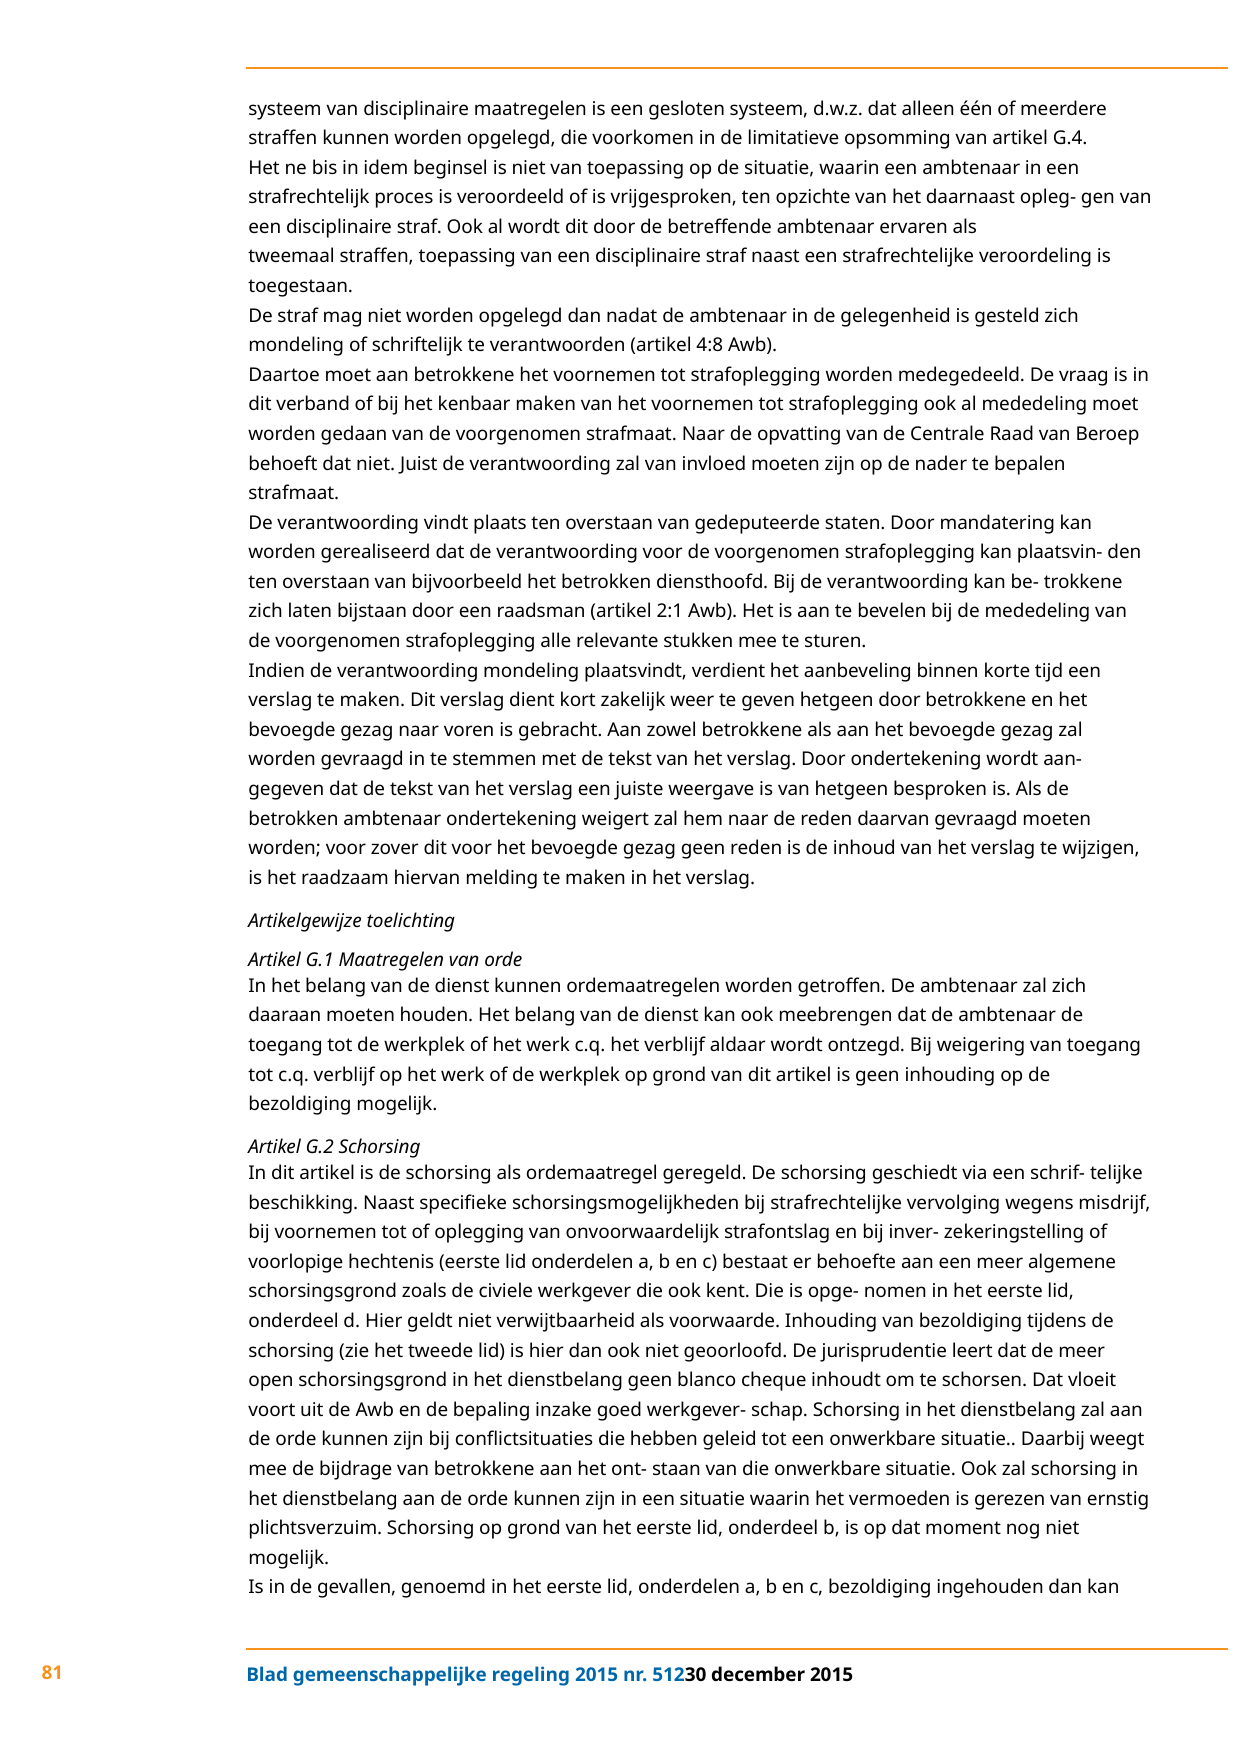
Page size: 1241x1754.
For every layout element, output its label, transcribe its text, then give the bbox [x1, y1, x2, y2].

text De straf mag niet worden opgelegd dan nadat de ambtenaar in de gelegenheid is gesteld zich mondeling of schriftelijk te verantwoorden (artikel 4:8 Awb). [248, 302, 1152, 357]
text Indien de verantwoording mondeling plaatsvindt, verdient het aanbeveling binnen korte tijd een verslag te maken. Dit verslag dient kort zakelijk weer te geven hetgeen door betrokkene en het bevoegde gezag naar voren is gebracht. Aan zowel betrokkene als aan het bevoegde gezag zal worden gevraagd in te stemmen met de tekst van het verslag. Door ondertekening wordt aan- gegeven dat de tekst van het verslag een juiste weergave is van hetgeen besproken is. Als de betrokken ambtenaar ondertekening weigert zal hem naar de reden daarvan gevraagd moeten worden; voor zover dit voor het bevoegde gezag geen reden is de inhoud van het verslag te wijzigen, is het raadzaam hiervan melding te maken in het verslag. [248, 657, 1152, 890]
text Artikel G.2 Schorsing [248, 1133, 1152, 1159]
picture [41, 47, 231, 172]
text Artikelgewijze toelichting [248, 907, 1152, 933]
text systeem van disciplinaire maatregelen is een gesloten systeem, d.w.z. dat alleen één of meerdere straffen kunnen worden opgelegd, die voorkomen in de limitatieve opsomming van artikel G.4. [248, 95, 1152, 150]
text In dit artikel is de schorsing als ordemaatregel geregeld. De schorsing geschiedt via een schrif- telijke beschikking. Naast specifieke schorsingsmogelijkheden bij strafrechtelijke vervolging wegens misdrijf, bij voornemen tot of oplegging van onvoorwaardelijk strafontslag en bij inver- zekeringstelling of voorlopige hechtenis (eerste lid onderdelen a, b en c) bestaat er behoefte aan een meer algemene schorsingsgrond zoals de civiele werkgever die ook kent. Die is opge- nomen in het eerste lid, onderdeel d. Hier geldt niet verwijtbaarheid als voorwaarde. Inhouding van bezoldiging tijdens de schorsing (zie het tweede lid) is hier dan ook niet geoorloofd. De jurisprudentie leert dat de meer open schorsingsgrond in het dienstbelang geen blanco cheque inhoudt om te schorsen. Dat vloeit voort uit de Awb en de bepaling inzake goed werkgever- schap. Schorsing in het dienstbelang zal aan de orde kunnen zijn bij conflictsituaties die hebben geleid tot een onwerkbare situatie.. Daarbij weegt mee de bijdrage van betrokkene aan het ont- staan van die onwerkbare situatie. Ook zal schorsing in het dienstbelang aan de orde kunnen zijn in een situatie waarin het vermoeden is gerezen van ernstig plichtsverzuim. Schorsing op grond van het eerste lid, onderdeel b, is op dat moment nog niet mogelijk. [248, 1159, 1152, 1569]
text Daartoe moet aan betrokkene het voornemen tot strafoplegging worden medegedeeld. De vraag is in dit verband of bij het kenbaar maken van het voornemen tot strafoplegging ook al mededeling moet worden gedaan van de voorgenomen strafmaat. Naar de opvatting van de Centrale Raad van Beroep behoeft dat niet. Juist de verantwoording zal van invloed moeten zijn op de nader te bepalen strafmaat. [248, 361, 1152, 505]
text tweemaal straffen, toepassing van een disciplinaire straf naast een strafrechtelijke veroordeling is toegestaan. [248, 243, 1152, 298]
text Is in de gevallen, genoemd in het eerste lid, onderdelen a, b en c, bezoldiging ingehouden dan kan [248, 1573, 1152, 1599]
text De verantwoording vindt plaats ten overstaan van gedeputeerde staten. Door mandatering kan worden gerealiseerd dat de verantwoording voor de voorgenomen strafoplegging kan plaatsvin- den ten overstaan van bijvoorbeeld het betrokken diensthoofd. Bij de verantwoording kan be- trokkene zich laten bijstaan door een raadsman (artikel 2:1 Awb). Het is aan te bevelen bij de mededeling van de voorgenomen strafoplegging alle relevante stukken mee te sturen. [248, 509, 1152, 653]
text Het ne bis in idem beginsel is niet van toepassing op de situatie, waarin een ambtenaar in een strafrechtelijk proces is veroordeeld of is vrijgesproken, ten opzichte van het daarnaast opleg- gen van een disciplinaire straf. Ook al wordt dit door de betreffende ambtenaar ervaren als [248, 154, 1152, 239]
text Artikel G.1 Maatregelen van orde [248, 946, 1152, 972]
text In het belang van de dienst kunnen ordemaatregelen worden getroffen. De ambtenaar zal zich daaraan moeten houden. Het belang van de dienst kan ook meebrengen dat de ambtenaar de toegang tot de werkplek of het werk c.q. het verblijf aldaar wordt ontzegd. Bij weigering van toegang tot c.q. verblijf op het werk of de werkplek op grond van dit artikel is geen inhouding op de bezoldiging mogelijk. [248, 972, 1152, 1116]
